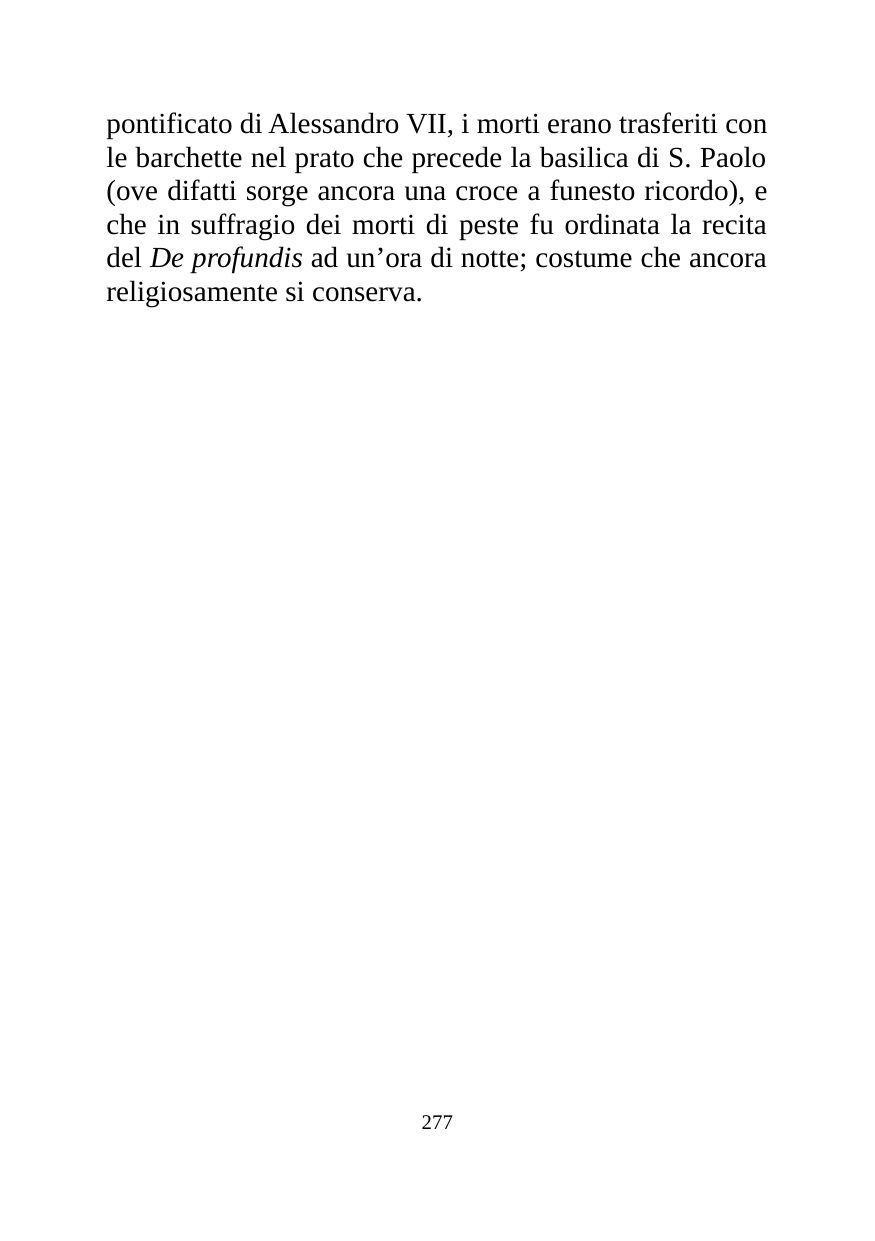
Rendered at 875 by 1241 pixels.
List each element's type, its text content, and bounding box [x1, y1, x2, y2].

text pontificato di Alessandro VII, i morti erano trasferiti con le barchette nel prato che precede la basilica di S. Paolo (ove difatti sorge ancora una croce a funesto ricordo), e che in suffragio dei morti di peste fu ordinata la recita del De profundis ad un’ora di notte; costume che ancora religiosamente si conserva. [106, 106, 768, 307]
